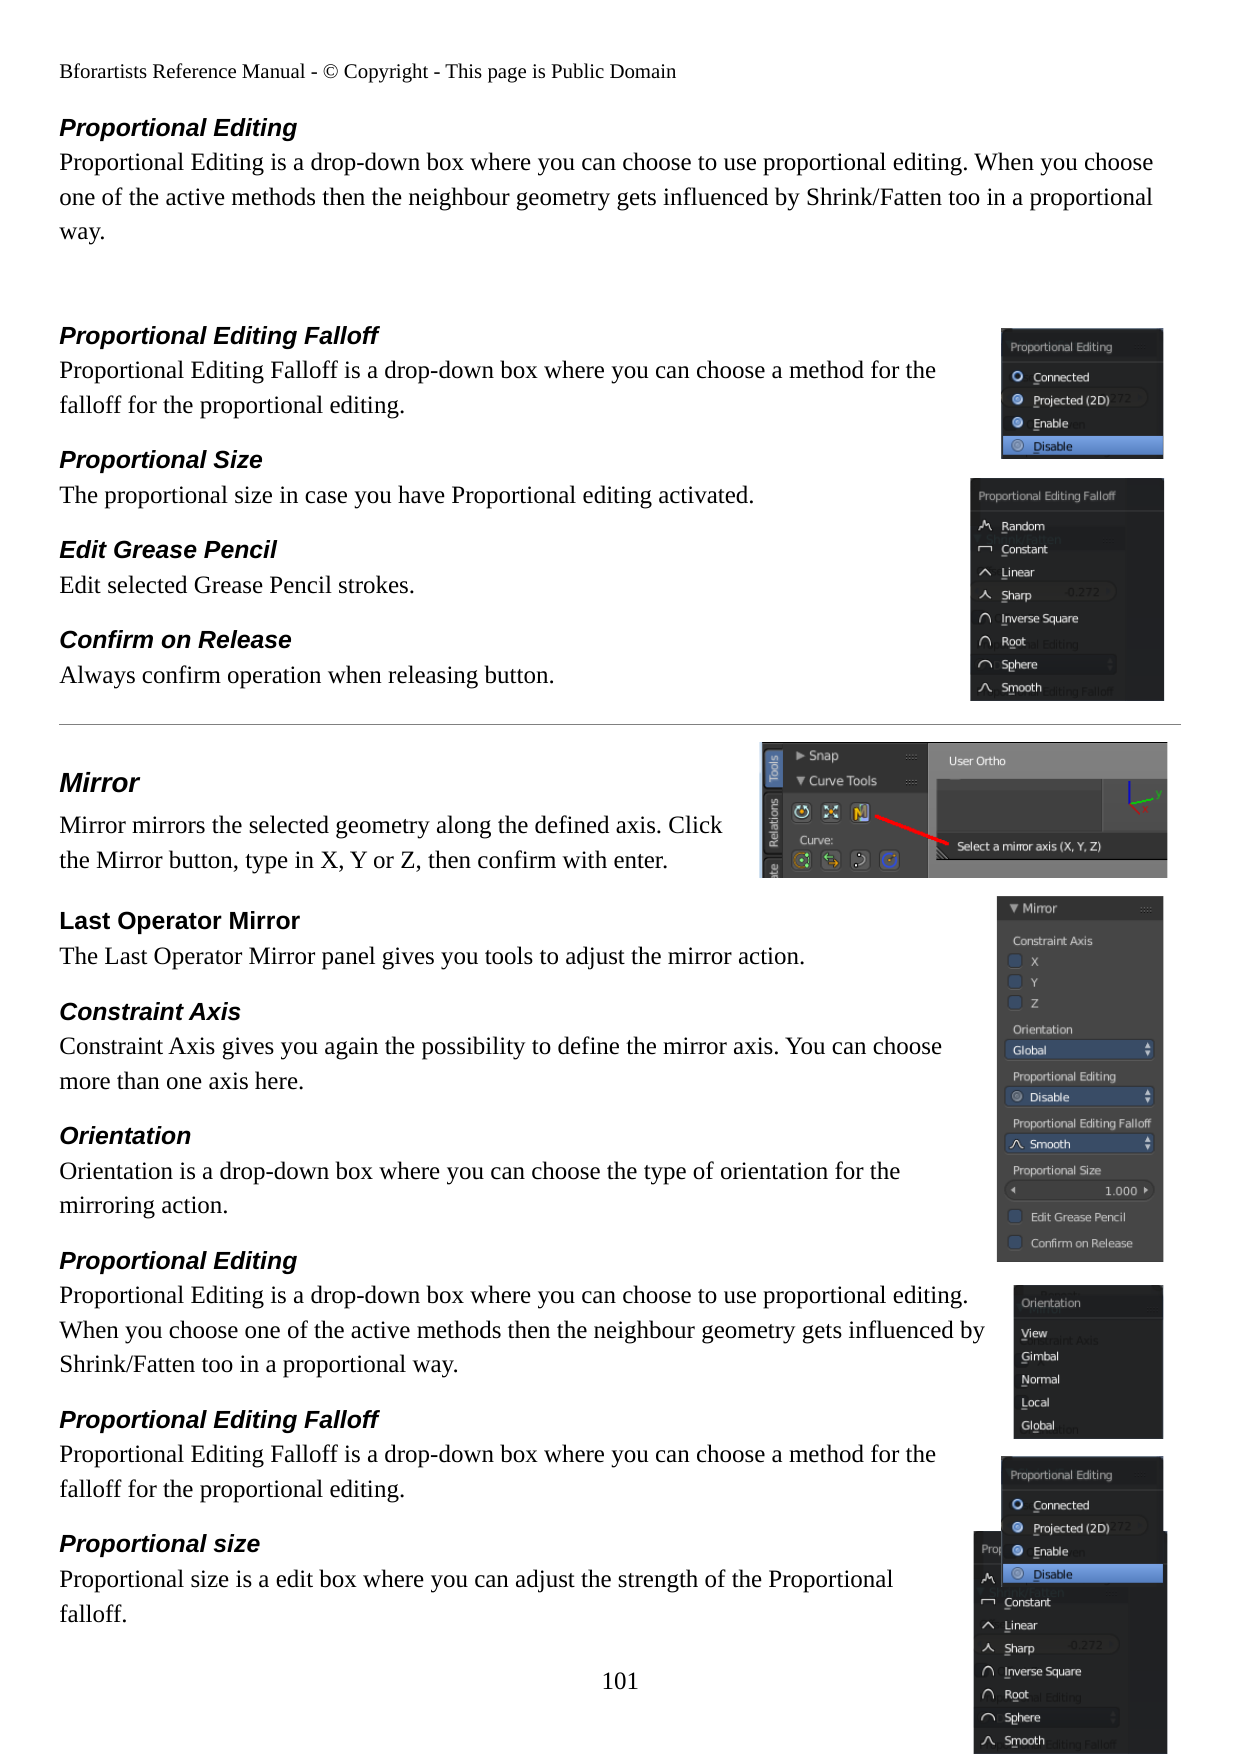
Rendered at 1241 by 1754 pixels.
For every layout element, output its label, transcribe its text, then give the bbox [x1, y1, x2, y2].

subtitle Last Operator Mirror [59, 906, 996, 935]
picture [996, 896, 1164, 1262]
picture [973, 1456, 1168, 1754]
subtitle [1165, 535, 1181, 564]
subtitle Proportional Editing Falloff [59, 1405, 1013, 1433]
subtitle Mirror [59, 766, 759, 798]
subtitle Proportional size [59, 1529, 1001, 1558]
text Mirror mirrors the selected geometry along the defined axis. Click the Mirror button, type in X, Y or Z, then confirm with enter. [59, 810, 759, 874]
text Edit selected Grease Pencil strokes. [59, 570, 970, 599]
subtitle [1168, 766, 1181, 798]
subtitle Proportional Editing Falloff [59, 321, 1181, 349]
subtitle Proportional Editing [59, 1246, 1181, 1274]
subtitle [1165, 626, 1181, 654]
subtitle Edit Grease Pencil [59, 535, 970, 564]
picture [759, 742, 1168, 878]
subtitle [1164, 1529, 1181, 1558]
text Proportional Editing is a drop-down box where you can choose to use proportional editing. When you choose one of the active methods then the neighbour geometry gets influenced by Shrink/Fatten too in a proportional way. [59, 1281, 1181, 1378]
picture [970, 478, 1165, 701]
text Proportional size is a edit box where you can adjust the strength of the Proportional falloff. [59, 1564, 973, 1627]
text Proportional Editing is a drop-down box where you can choose to use proportional editing. When you choose one of the active methods then the neighbour geometry gets influenced by Shrink/Fatten too in a proportional way. [59, 147, 1181, 245]
subtitle Constraint Axis [59, 997, 996, 1025]
subtitle [1164, 997, 1181, 1025]
text The Last Operator Mirror panel gives you tools to adjust the mirror action. [59, 941, 996, 970]
text Constraint Axis gives you again the possibility to define the mirror axis. You can choose more than one axis here. [59, 1031, 996, 1094]
subtitle Orientation [59, 1121, 996, 1150]
subtitle Proportional Editing [59, 113, 1181, 141]
text Always confirm operation when releasing button. [59, 660, 970, 689]
subtitle [1164, 906, 1181, 935]
subtitle Proportional Size [59, 445, 1181, 474]
picture [1001, 328, 1164, 459]
subtitle [1164, 1121, 1181, 1150]
subtitle Confirm on Release [59, 626, 970, 654]
picture [1013, 1285, 1164, 1439]
text Proportional Editing Falloff is a drop-down box where you can choose a method for the falloff for the proportional editing. [59, 1439, 1181, 1503]
text Orientation is a drop-down box where you can choose the type of orientation for the mirroring action. [59, 1156, 996, 1219]
text The proportional size in case you have Proportional editing activated. [59, 480, 970, 509]
text Proportional Editing Falloff is a drop-down box where you can choose a method for the falloff for the proportional editing. [59, 356, 1001, 419]
